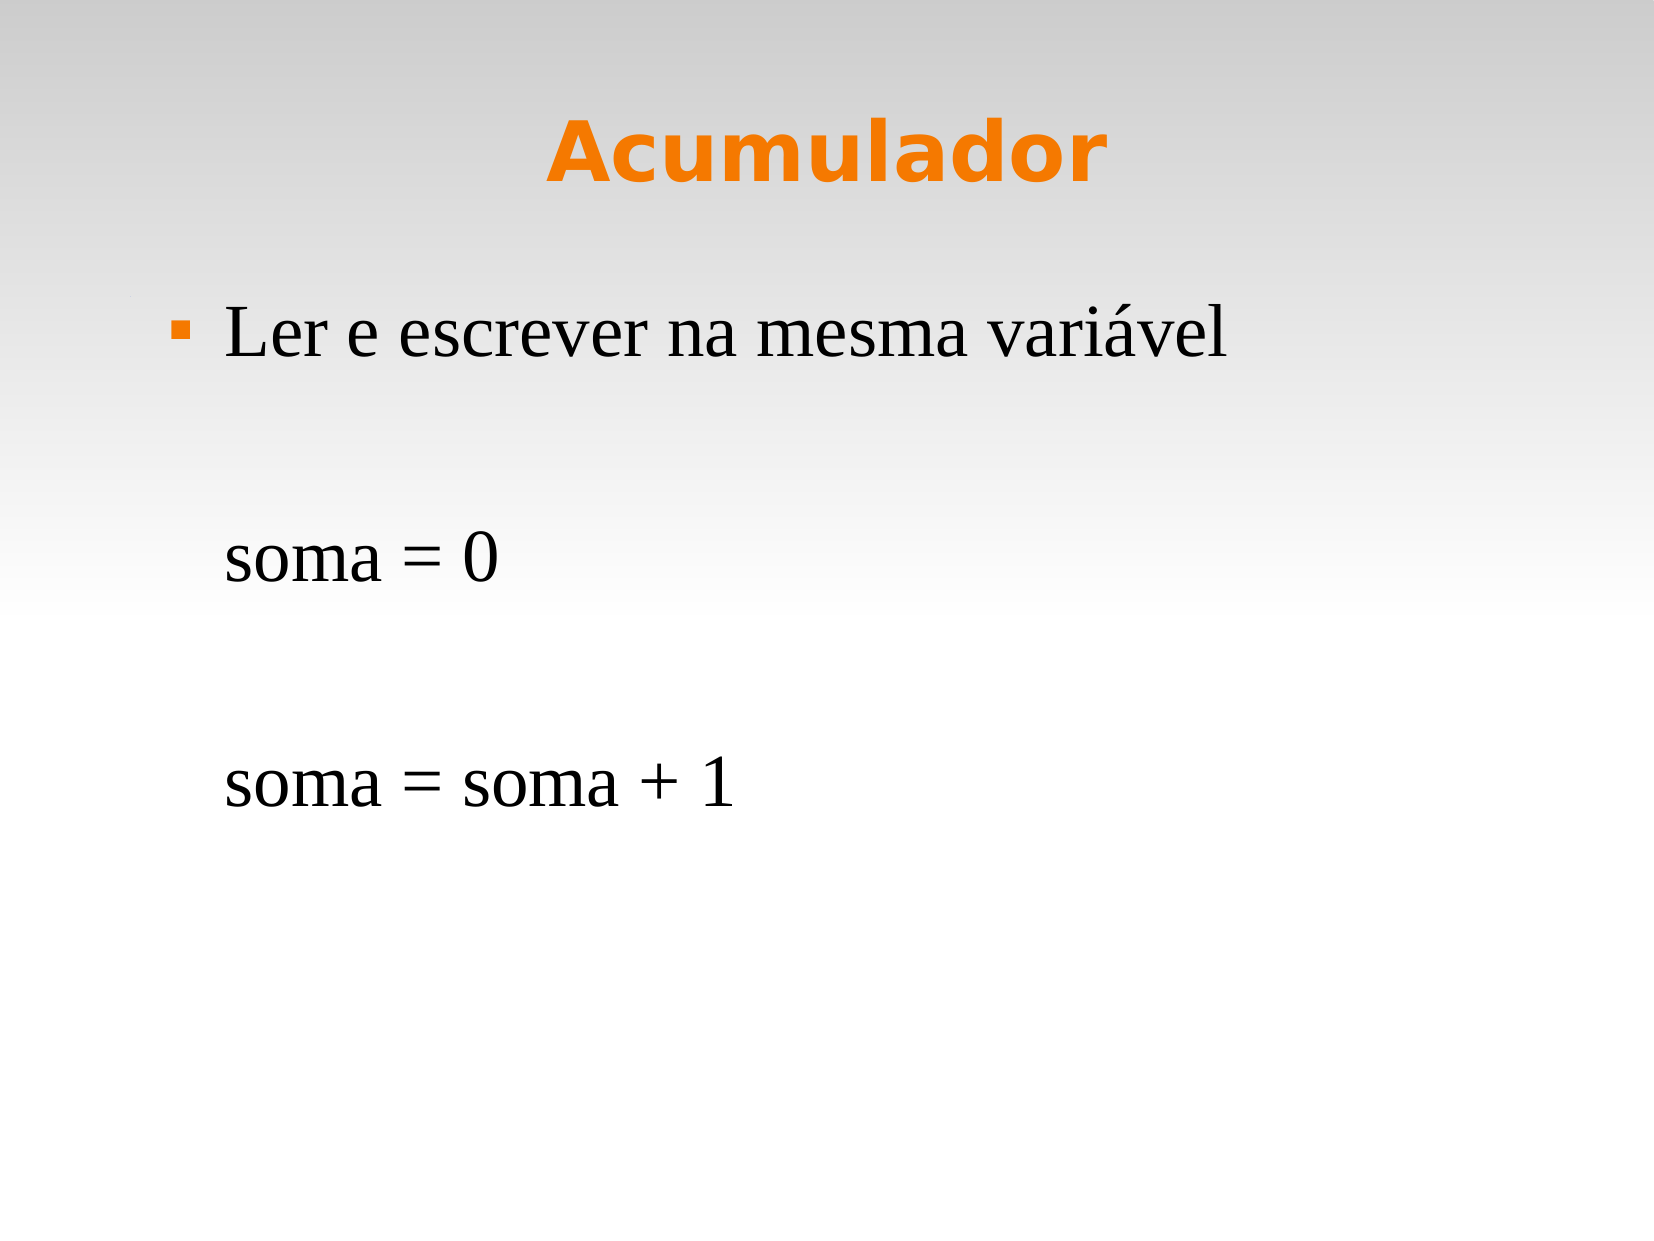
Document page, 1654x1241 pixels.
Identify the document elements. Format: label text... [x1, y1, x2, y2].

title Acumulador [82, 49, 1571, 257]
list Ler e escrever na mesma variável soma = 0 soma = soma + 1 [82, 290, 1571, 1109]
